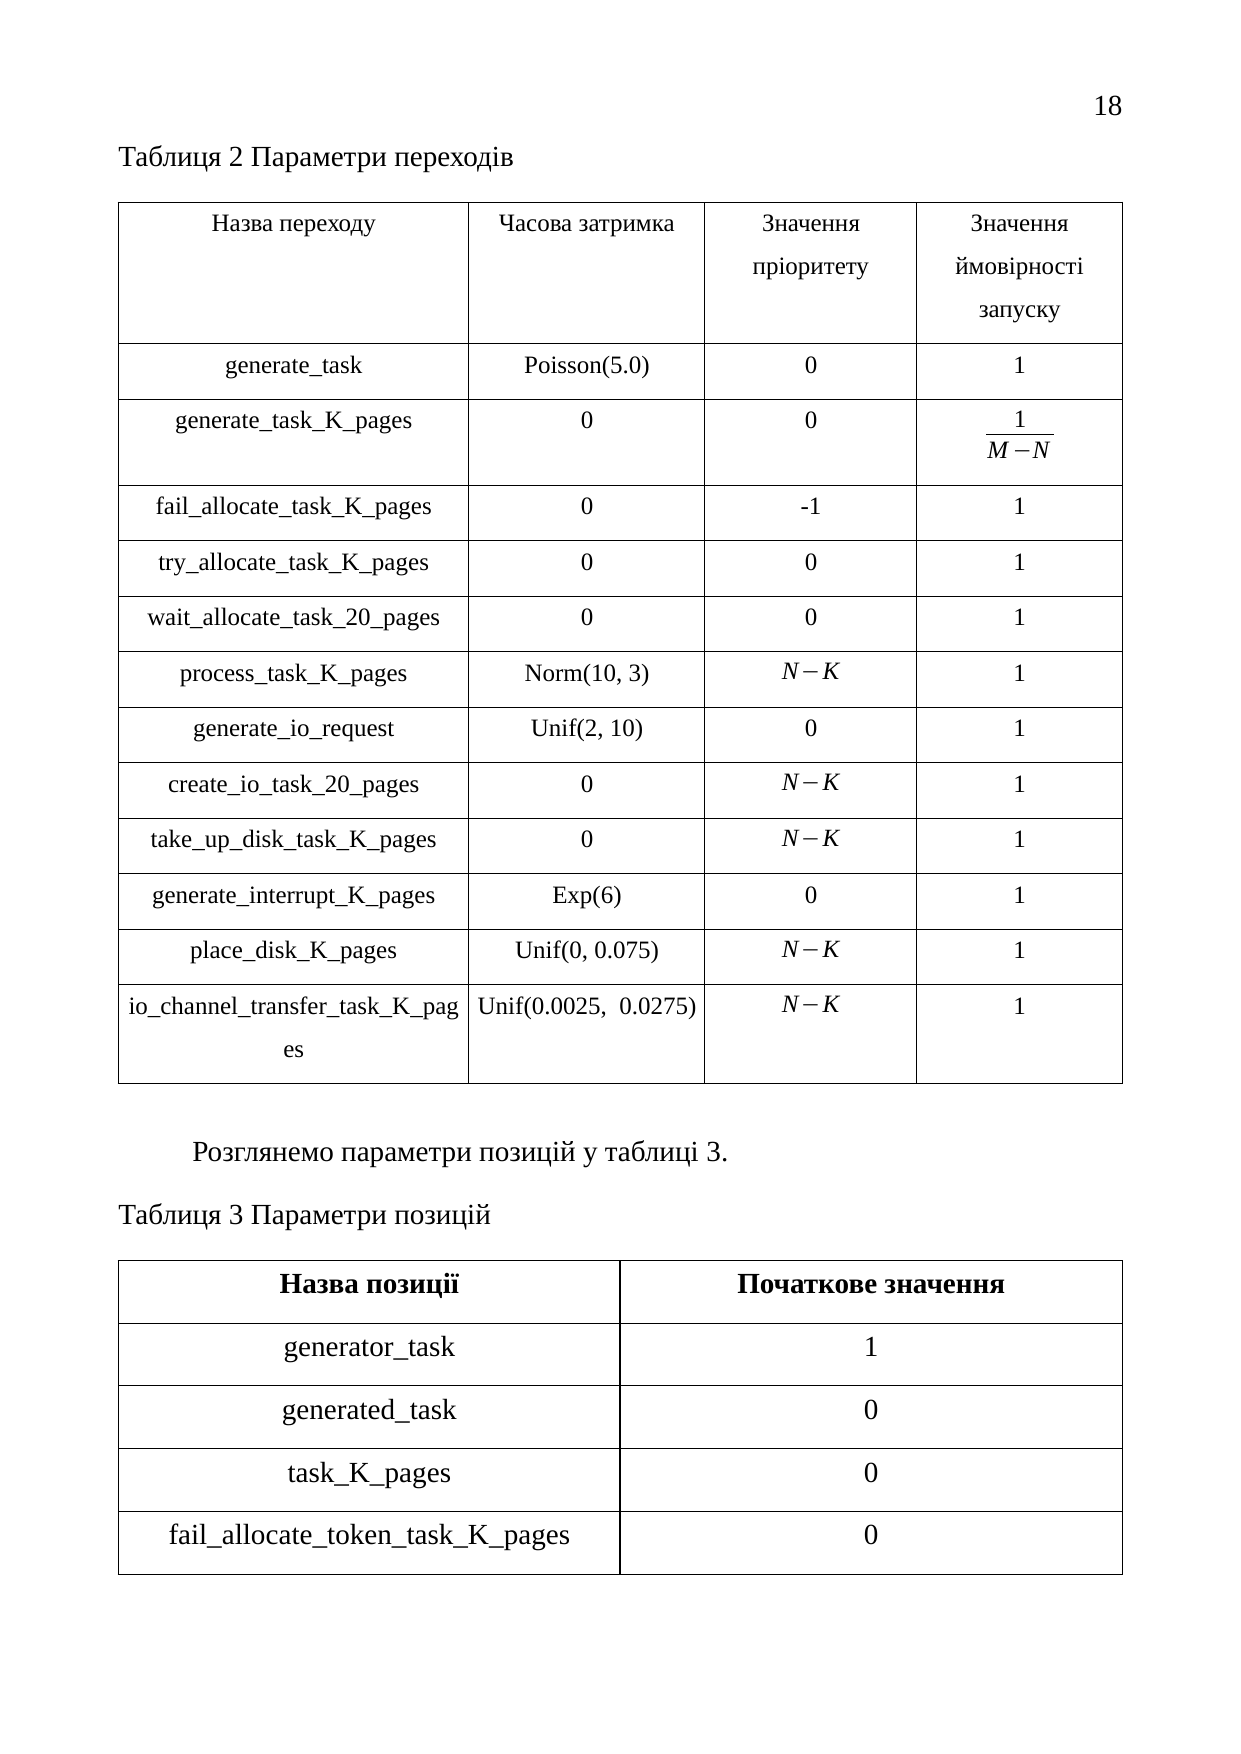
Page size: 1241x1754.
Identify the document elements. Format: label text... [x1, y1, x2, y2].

table_cell task_K_pages [119, 1449, 619, 1511]
table_cell 0 [621, 1386, 1122, 1448]
table_cell generator_task [119, 1324, 619, 1385]
table_cell try_allocate_task_K_pages [119, 541, 468, 596]
table_cell 0 [469, 400, 704, 484]
table_cell 0 [621, 1512, 1122, 1573]
table_cell Unif(0, 0.075) [469, 930, 704, 984]
table_cell Poisson(5.0) [469, 344, 704, 399]
table_cell 1 [917, 541, 1122, 596]
table_cell 1 [621, 1324, 1122, 1385]
table_cell 0 [705, 344, 916, 399]
table_cell 1 [917, 486, 1122, 540]
text Таблиця 2 Параметри переходів [118, 139, 1122, 172]
table_cell 0 [621, 1449, 1122, 1511]
text Розглянемо параметри позицій у таблиці 3. [118, 1134, 1122, 1168]
table_header Часова затримка [469, 203, 704, 343]
table_cell create_io_task_20_pages [119, 763, 468, 818]
table_cell process_task_K_pages [119, 652, 468, 707]
table_header Значення ймовірності запуску [917, 203, 1122, 343]
table_cell 0 [469, 486, 704, 540]
table_header Назва переходу [119, 203, 468, 343]
table_cell place_disk_K_pages [119, 930, 468, 984]
table_cell 1 [917, 763, 1122, 818]
table_cell io_channel_transfer_task_K_pages [119, 985, 468, 1083]
table_cell -1 [705, 486, 916, 540]
table_cell 1 [917, 708, 1122, 762]
table_cell 0 [469, 541, 704, 596]
table_cell 1 [917, 985, 1122, 1083]
table_cell 0 [705, 541, 916, 596]
table_cell 0 [469, 819, 704, 873]
table_cell [917, 400, 1122, 484]
table_cell 0 [705, 874, 916, 929]
text Таблиця 3 Параметри позицій [118, 1197, 1122, 1231]
table_cell [705, 763, 916, 818]
table_cell fail_allocate_token_task_K_pages [119, 1512, 619, 1573]
table_cell 0 [705, 400, 916, 484]
table_cell generate_io_request [119, 708, 468, 762]
table_header Значення пріоритету [705, 203, 916, 343]
table_cell generate_task [119, 344, 468, 399]
table_cell Exp(6) [469, 874, 704, 929]
table_cell generated_task [119, 1386, 619, 1448]
table_cell generate_task_K_pages [119, 400, 468, 484]
table_cell Norm(10, 3) [469, 652, 704, 707]
table_cell 0 [705, 597, 916, 651]
table_cell 1 [917, 874, 1122, 929]
table_cell 0 [469, 597, 704, 651]
table_cell 1 [917, 597, 1122, 651]
table_cell wait_allocate_task_20_pages [119, 597, 468, 651]
table_cell 0 [469, 763, 704, 818]
table_cell 0 [705, 708, 916, 762]
table_cell [705, 819, 916, 873]
table_cell 1 [917, 930, 1122, 984]
table_cell [705, 652, 916, 707]
table_cell Unif(2, 10) [469, 708, 704, 762]
table_cell take_up_disk_task_K_pages [119, 819, 468, 873]
table_cell 1 [917, 819, 1122, 873]
table_cell generate_interrupt_K_pages [119, 874, 468, 929]
table_header Назва позиції [119, 1261, 619, 1323]
table_header Початкове значення [621, 1261, 1122, 1323]
table_cell fail_allocate_task_K_pages [119, 486, 468, 540]
table_cell Unif(0.0025, 0.0275) [469, 985, 704, 1083]
table_cell 1 [917, 344, 1122, 399]
table_cell 1 [917, 652, 1122, 707]
table_cell [705, 930, 916, 984]
table_cell [705, 985, 916, 1083]
